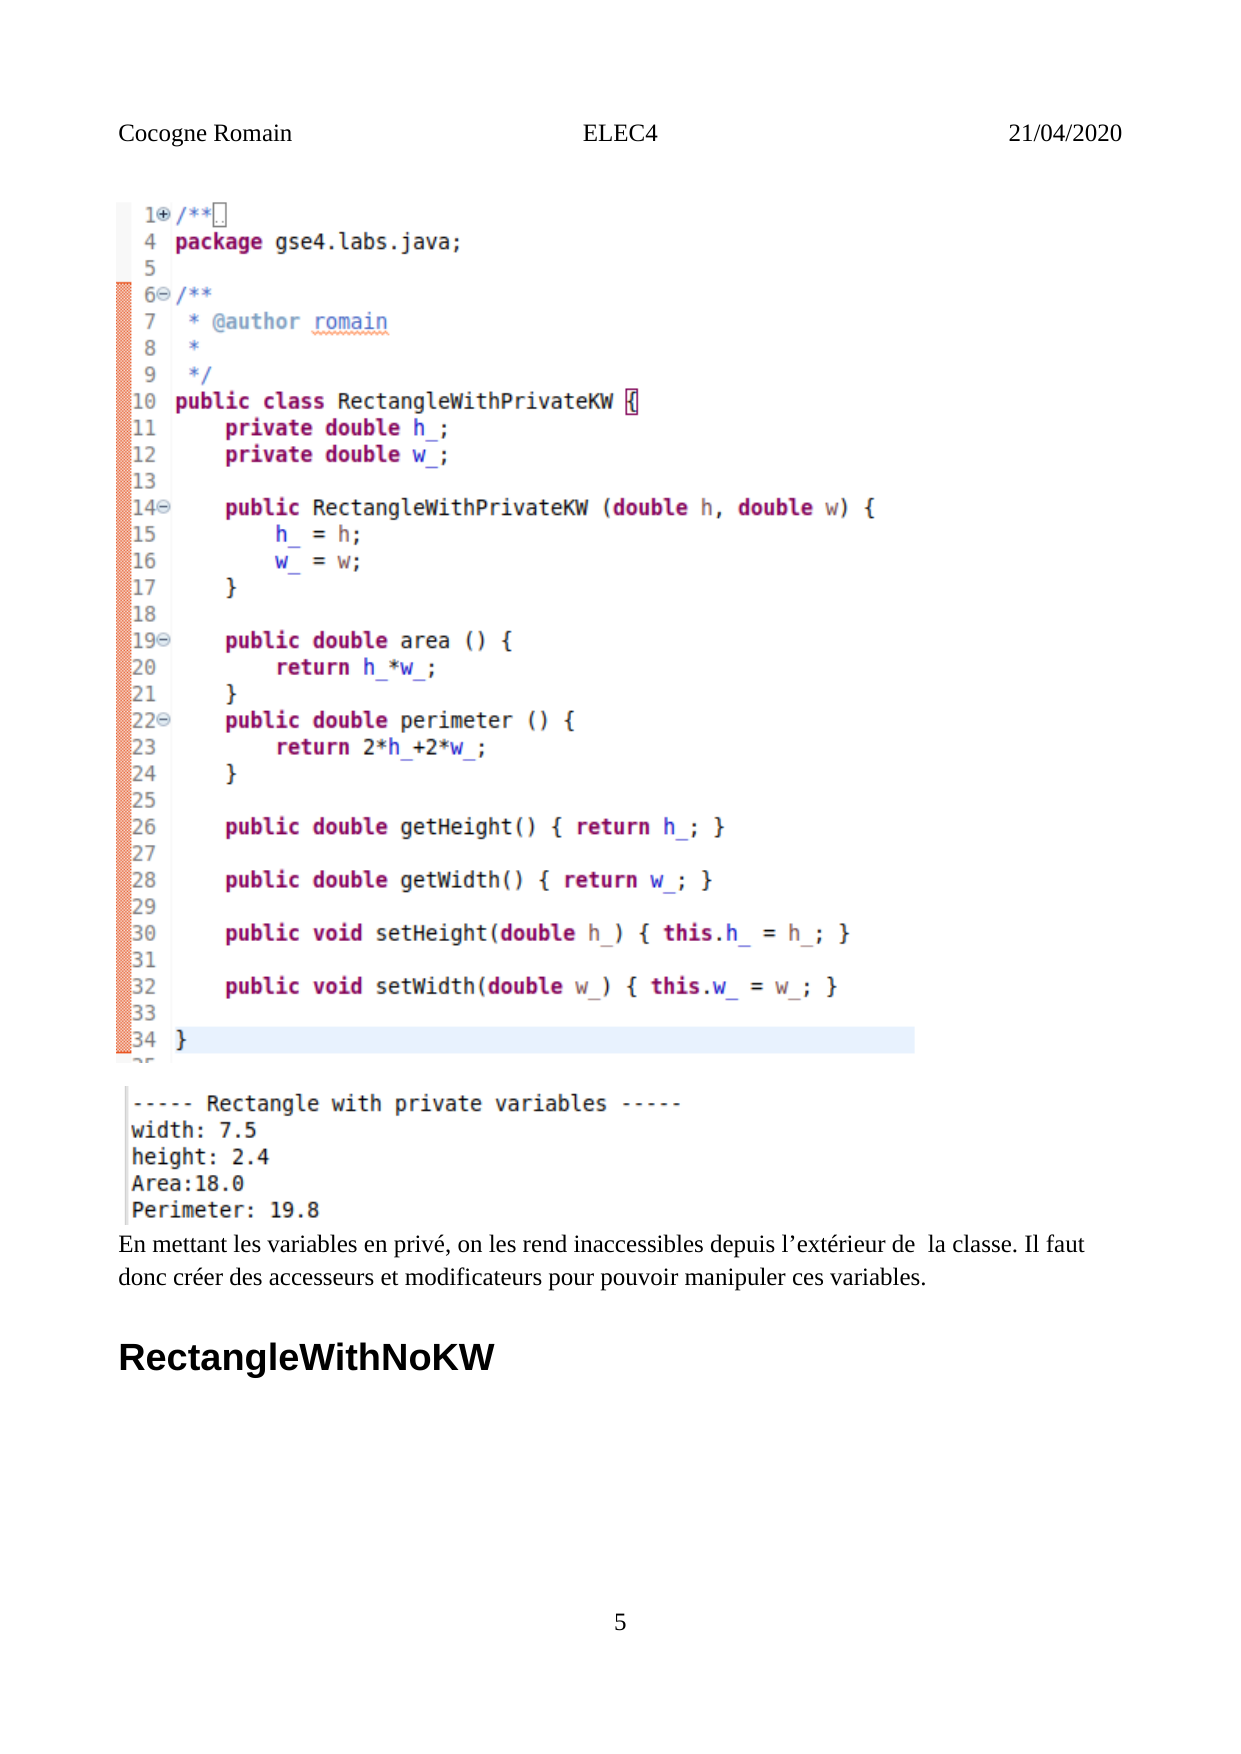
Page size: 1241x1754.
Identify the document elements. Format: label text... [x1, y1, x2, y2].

picture [124, 1086, 719, 1225]
text En mettant les variables en privé, on les rend inaccessibles depuis l’extérieur de la classe. Il faut donc créer des accesseurs et modificateurs pour pouvoir manipuler ces variables. [118, 1129, 1122, 1291]
picture [116, 201, 915, 1063]
subtitle RectangleWithNoKW [118, 1334, 1122, 1378]
